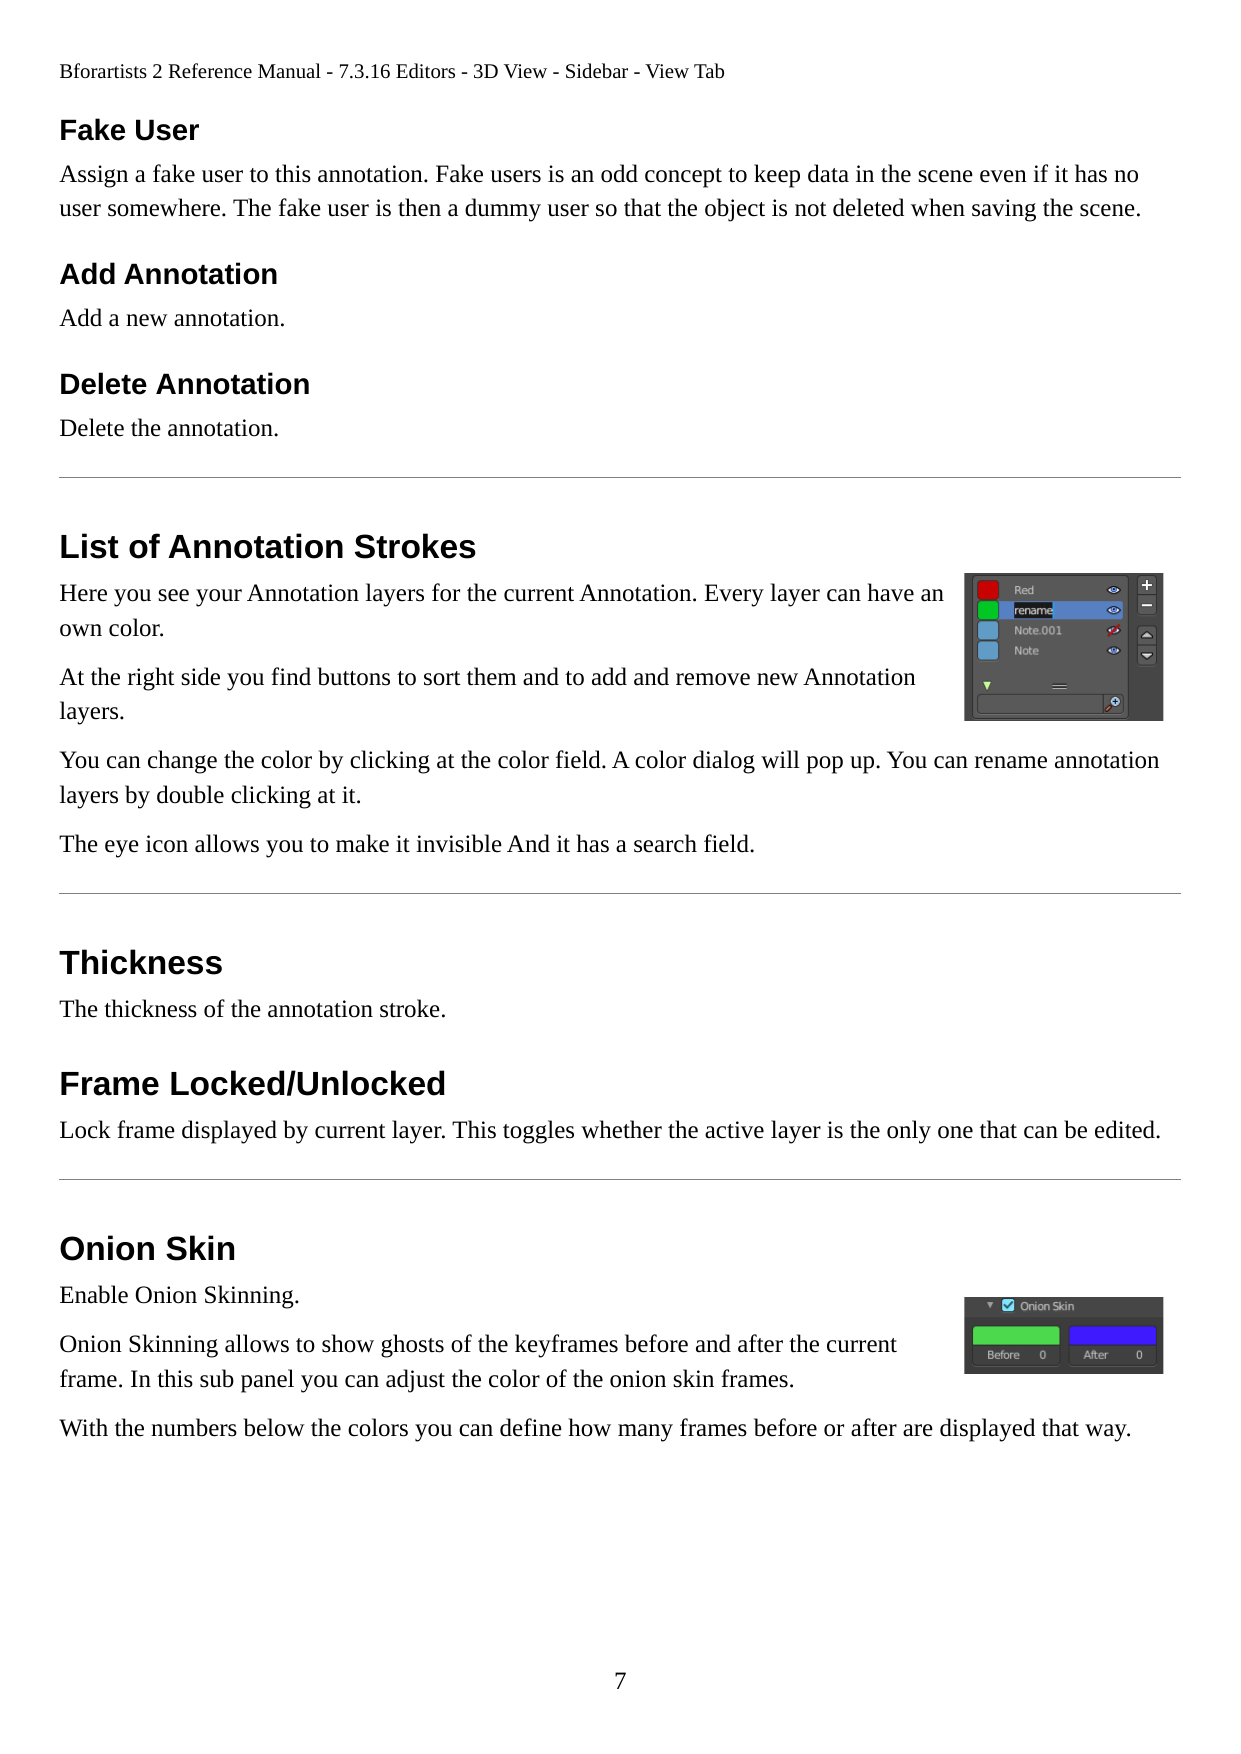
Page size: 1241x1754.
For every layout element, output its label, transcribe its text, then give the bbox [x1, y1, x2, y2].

subtitle Add Annotation [59, 257, 1181, 291]
text The eye icon allows you to make it invisible And it has a search field. [59, 829, 1181, 858]
subtitle Fake User [59, 113, 1181, 146]
text With the numbers below the colors you can define how many frames before or after are displayed that way. [59, 1413, 1181, 1442]
subtitle Frame Locked/Unlocked [59, 1064, 1181, 1103]
subtitle Onion Skin [59, 1229, 1181, 1268]
picture [964, 1297, 1164, 1374]
text At the right side you find buttons to sort them and to add and remove new Annotation layers. [59, 662, 1181, 725]
subtitle Thickness [59, 943, 1181, 982]
text Lock frame displayed by current layer. This toggles whether the active layer is the only one that can be edited. [59, 1115, 1181, 1144]
subtitle List of Annotation Strokes [59, 527, 1181, 566]
text The thickness of the annotation stroke. [59, 994, 1181, 1023]
text Add a new annotation. [59, 303, 1181, 332]
text Enable Onion Skinning. [59, 1280, 1181, 1309]
picture [964, 573, 1164, 721]
text Assign a fake user to this annotation. Fake users is an odd concept to keep data in the scene even if it has no user somewhere. The fake user is then a dummy user so that the object is not deleted when saving the scene. [59, 159, 1181, 222]
text Delete the annotation. [59, 413, 1181, 442]
text Here you see your Annotation layers for the current Annotation. Every layer can have an own color. [59, 578, 964, 642]
text You can change the color by clicking at the color field. A color dialog will pop up. You can rename annotation layers by double clicking at it. [59, 745, 1181, 809]
subtitle Delete Annotation [59, 367, 1181, 401]
text Onion Skinning allows to show ghosts of the keyframes before and after the current frame. In this sub panel you can adjust the color of the onion skin frames. [59, 1329, 1181, 1393]
